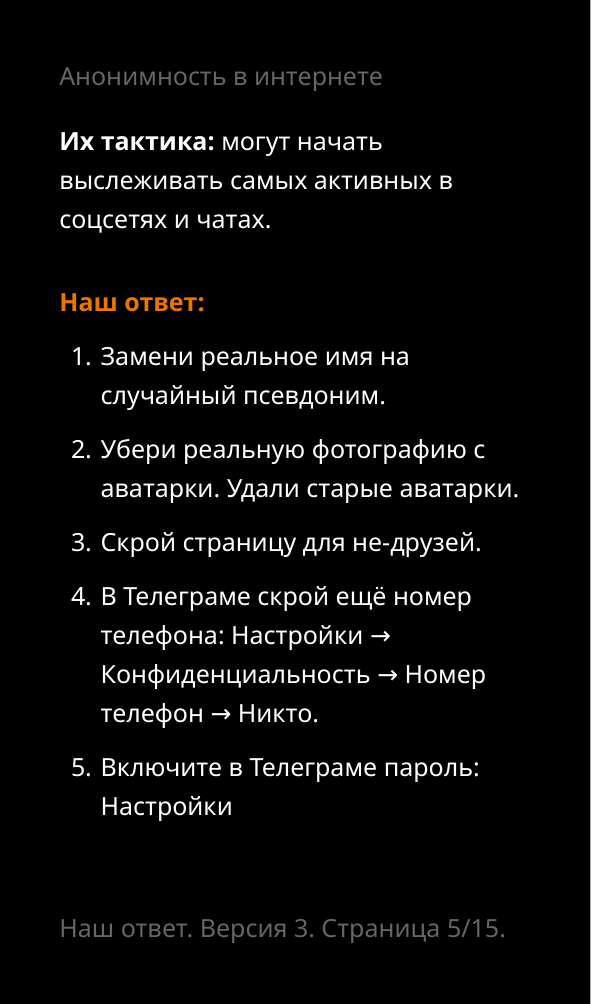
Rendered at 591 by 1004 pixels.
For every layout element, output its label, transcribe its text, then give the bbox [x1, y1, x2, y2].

list В Телеграме скрой ещё номер телефона: Настройки → Конфиденциальность → Номер телефон → Никто. [71, 578, 531, 730]
text Наш ответ: [59, 285, 531, 319]
subtitle Анонимность в интернете [59, 59, 531, 93]
list Замени реальное имя на случайный псевдоним. [71, 339, 531, 412]
text Их тактика: могут начать выслеживать самых активных в соцсетях и чатах. [59, 123, 531, 236]
list Включите в Телеграме пароль: Настройки [71, 749, 531, 823]
list Убери реальную фотографию с аватарки. Удали старые аватарки. [71, 432, 531, 505]
list Скрой страницу для не-друзей. [71, 524, 531, 559]
